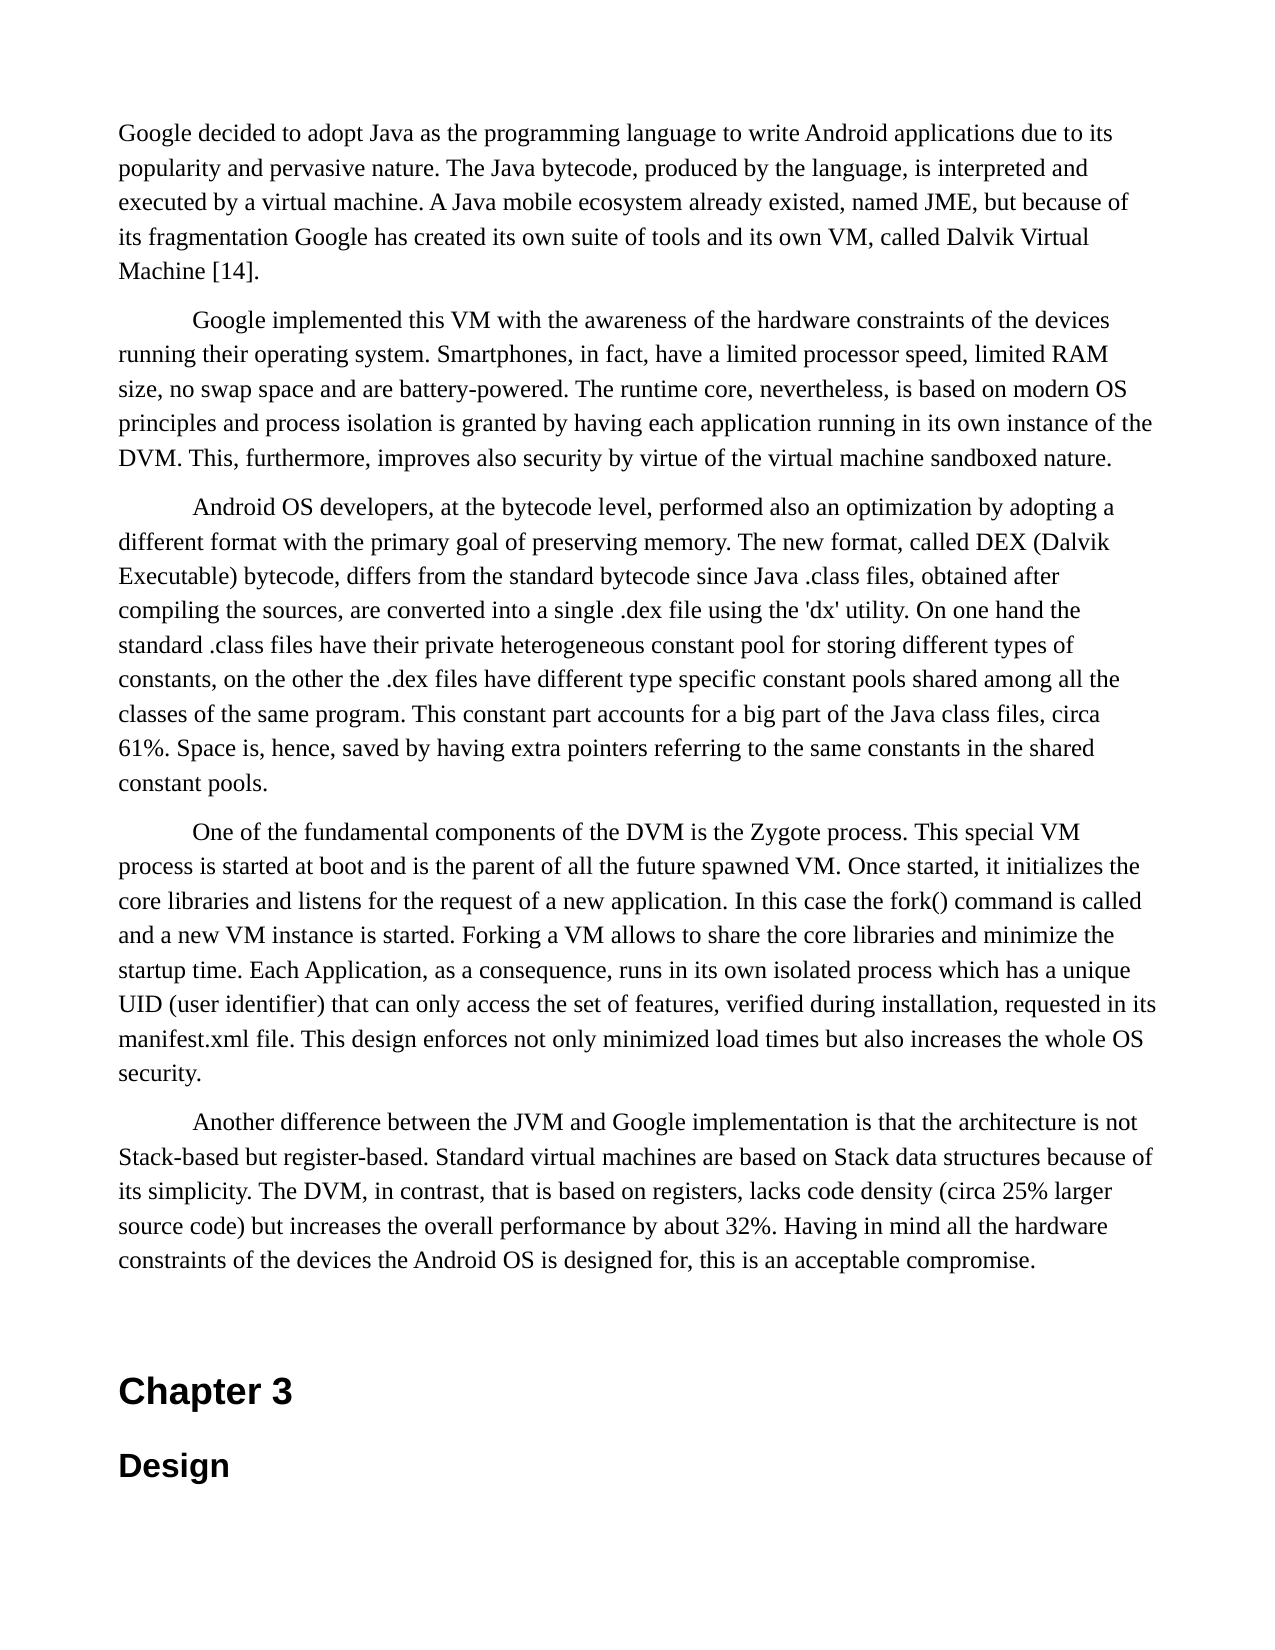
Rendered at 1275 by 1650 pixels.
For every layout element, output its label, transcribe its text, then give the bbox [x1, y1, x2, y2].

text Google decided to adopt Java as the programming language to write Android applications due to its popularity and pervasive nature. The Java bytecode, produced by the language, is interpreted and executed by a virtual machine. A Java mobile ecosystem already existed, named JME, but because of its fragmentation Google has created its own suite of tools and its own VM, called Dalvik Virtual Machine [14]. [118, 118, 1157, 285]
text Android OS developers, at the bytecode level, performed also an optimization by adopting a different format with the primary goal of preserving memory. The new format, called DEX (Dalvik Executable) bytecode, differs from the standard bytecode since Java .class files, obtained after compiling the sources, are converted into a single .dex file using the 'dx' utility. On one hand the standard .class files have their private heterogeneous constant pool for storing different types of constants, on the other the .dex files have different type specific constant pools shared among all the classes of the same program. This constant part accounts for a big part of the Java class files, circa 61%. Space is, hence, saved by having extra pointers referring to the same constants in the shared constant pools. [118, 492, 1157, 797]
subtitle Chapter 3 [118, 1368, 1157, 1412]
subtitle Design [118, 1445, 1157, 1484]
text Google implemented this VM with the awareness of the hardware constraints of the devices running their operating system. Smartphones, in fact, have a limited processor speed, limited RAM size, no swap space and are battery-powered. The runtime core, nevertheless, is based on modern OS principles and process isolation is granted by having each application running in its own instance of the DVM. This, furthermore, improves also security by virtue of the virtual machine sandboxed nature. [118, 305, 1157, 472]
text Another difference between the JVM and Google implementation is that the architecture is not Stack-based but register-based. Standard virtual machines are based on Stack data structures because of its simplicity. The DVM, in contrast, that is based on registers, lacks code density (circa 25% larger source code) but increases the overall performance by about 32%. Having in mind all the hardware constraints of the devices the Android OS is designed for, this is an acceptable compromise. [118, 1107, 1157, 1274]
text One of the fundamental components of the DVM is the Zygote process. This special VM process is started at boot and is the parent of all the future spawned VM. Once started, it initializes the core libraries and listens for the request of a new application. In this case the fork() command is called and a new VM instance is started. Forking a VM allows to share the core libraries and minimize the startup time. Each Application, as a consequence, runs in its own isolated process which has a unique UID (user identifier) that can only access the set of features, verified during installation, requested in its manifest.xml file. This design enforces not only minimized load times but also increases the whole OS security. [118, 817, 1157, 1087]
